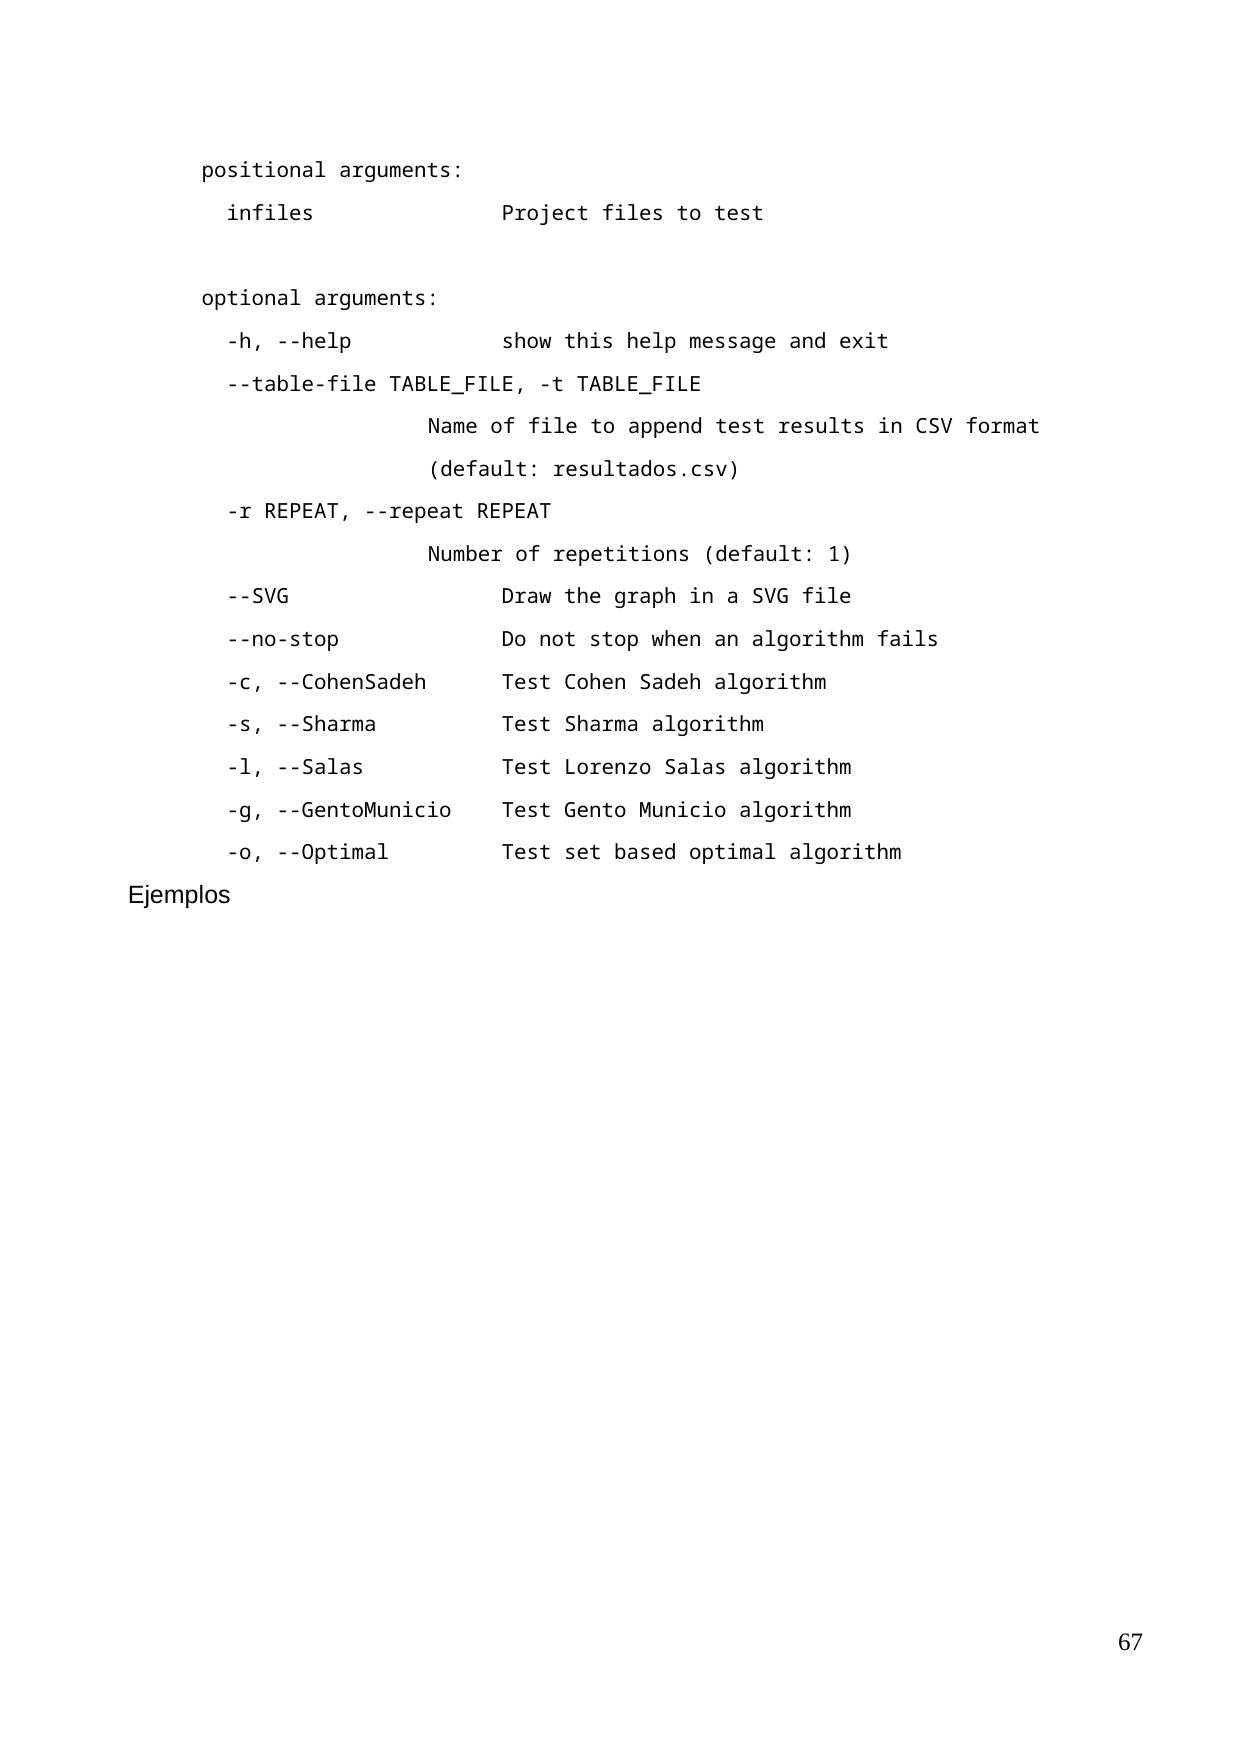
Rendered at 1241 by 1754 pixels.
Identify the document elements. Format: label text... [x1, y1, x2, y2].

text optional arguments: [128, 283, 1143, 312]
text -g, --GentoMunicio Test Gento Municio algorithm [128, 795, 1143, 823]
text -s, --Sharma Test Sharma algorithm [128, 709, 1143, 738]
text -l, --Salas Test Lorenzo Salas algorithm [128, 752, 1143, 781]
text positional arguments: [128, 156, 1143, 184]
text -r REPEAT, --repeat REPEAT [128, 496, 1143, 525]
text --no-stop Do not stop when an algorithm fails [128, 624, 1143, 653]
text (default: resultados.csv) [128, 454, 1143, 482]
text --table-file TABLE_FILE, -t TABLE_FILE [128, 369, 1143, 397]
text -o, --Optimal Test set based optimal algorithm [128, 837, 1143, 866]
text Ejemplos [128, 880, 1143, 909]
text Name of file to append test results in CSV format [128, 411, 1143, 440]
text --SVG Draw the graph in a SVG file [128, 582, 1143, 610]
text Number of repetitions (default: 1) [128, 539, 1143, 567]
text -h, --help show this help message and exit [128, 326, 1143, 354]
text -c, --CohenSadeh Test Cohen Sadeh algorithm [128, 667, 1143, 695]
text infiles Project files to test [128, 198, 1143, 227]
